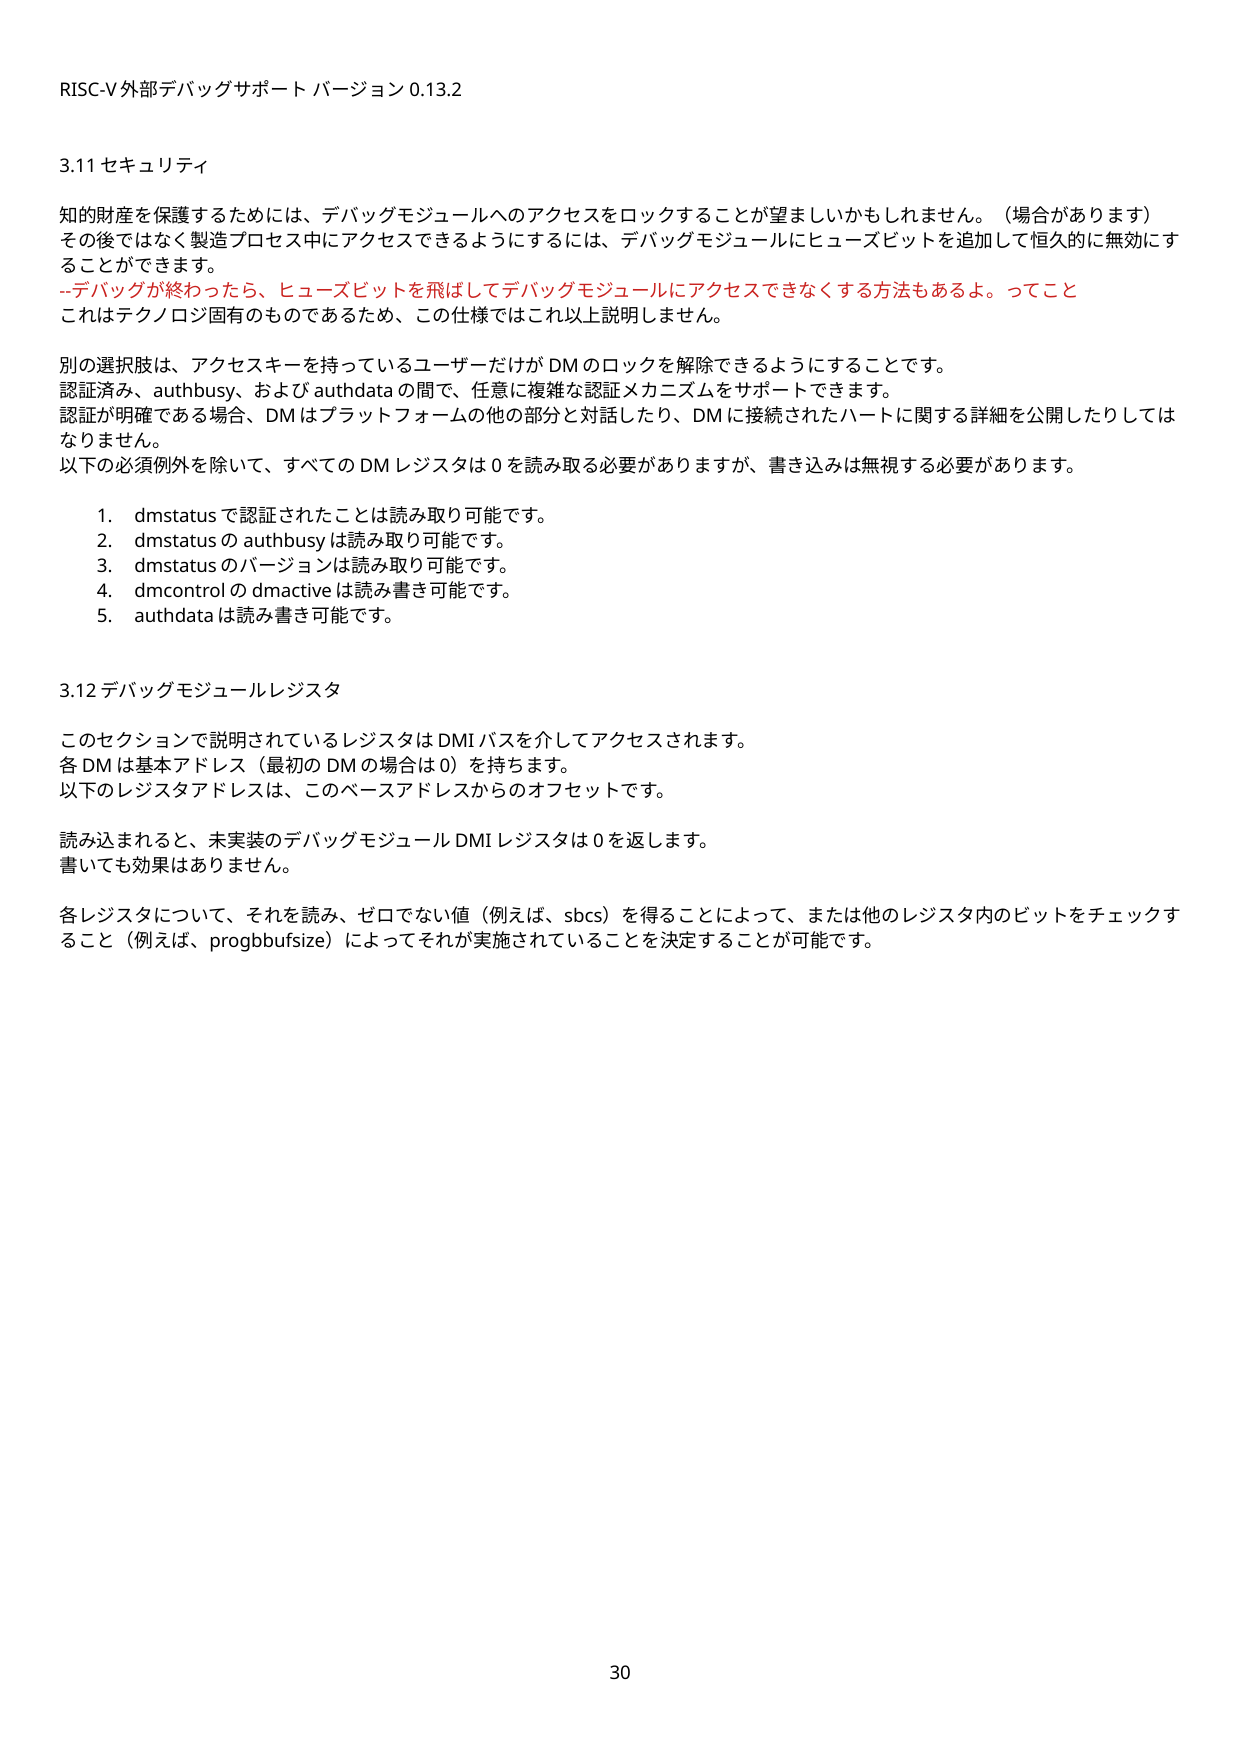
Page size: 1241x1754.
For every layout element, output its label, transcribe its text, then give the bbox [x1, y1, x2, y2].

text 読み込まれると、未実装のデバッグモジュールDMIレジスタは0を返します。 [59, 827, 1181, 852]
list dmstatusで認証されたことは読み取り可能です。 [97, 502, 1181, 527]
text 各DMは基本アドレス（最初のDMの場合は0）を持ちます。 [59, 752, 1181, 777]
text 認証が明確である場合、DMはプラットフォームの他の部分と対話したり、DMに接続されたハートに関する詳細を公開したりしてはなりません。 [59, 402, 1181, 452]
text これはテクノロジ固有のものであるため、この仕様ではこれ以上説明しません。 [59, 302, 1181, 327]
text 以下のレジスタアドレスは、このベースアドレスからのオフセットです。 [59, 777, 1181, 802]
text このセクションで説明されているレジスタはDMIバスを介してアクセスされます。 [59, 727, 1181, 752]
list dmstatusのauthbusyは読み取り可能です。 [97, 527, 1181, 552]
text 知的財産を保護するためには、デバッグモジュールへのアクセスをロックすることが望ましいかもしれません。（場合があります） [59, 202, 1181, 227]
text 認証済み、authbusy、およびauthdataの間で、任意に複雑な認証メカニズムをサポートできます。 [59, 377, 1181, 402]
list dmstatusのバージョンは読み取り可能です。 [97, 552, 1181, 577]
text 3.12デバッグモジュールレジスタ [59, 677, 1181, 702]
text 以下の必須例外を除いて、すべてのDMレジスタは0を読み取る必要がありますが、書き込みは無視する必要があります。 [59, 452, 1181, 477]
text 各レジスタについて、それを読み、ゼロでない値（例えば、sbcs）を得ることによって、または他のレジスタ内のビットをチェックすること（例えば、progbbufsize）によってそれが実施されていることを決定することが可能です。 [59, 902, 1181, 952]
text 書いても効果はありません。 [59, 852, 1181, 877]
list authdataは読み書き可能です。 [97, 602, 1181, 627]
text 3.11セキュリティ [59, 152, 1181, 177]
list dmcontrolのdmactiveは読み書き可能です。 [97, 577, 1181, 602]
text 別の選択肢は、アクセスキーを持っているユーザーだけがDMのロックを解除できるようにすることです。 [59, 352, 1181, 377]
text その後ではなく製造プロセス中にアクセスできるようにするには、デバッグモジュールにヒューズビットを追加して恒久的に無効にすることができます。 [59, 227, 1181, 277]
text --デバッグが終わったら、ヒューズビットを飛ばしてデバッグモジュールにアクセスできなくする方法もあるよ。ってこと [59, 277, 1181, 302]
